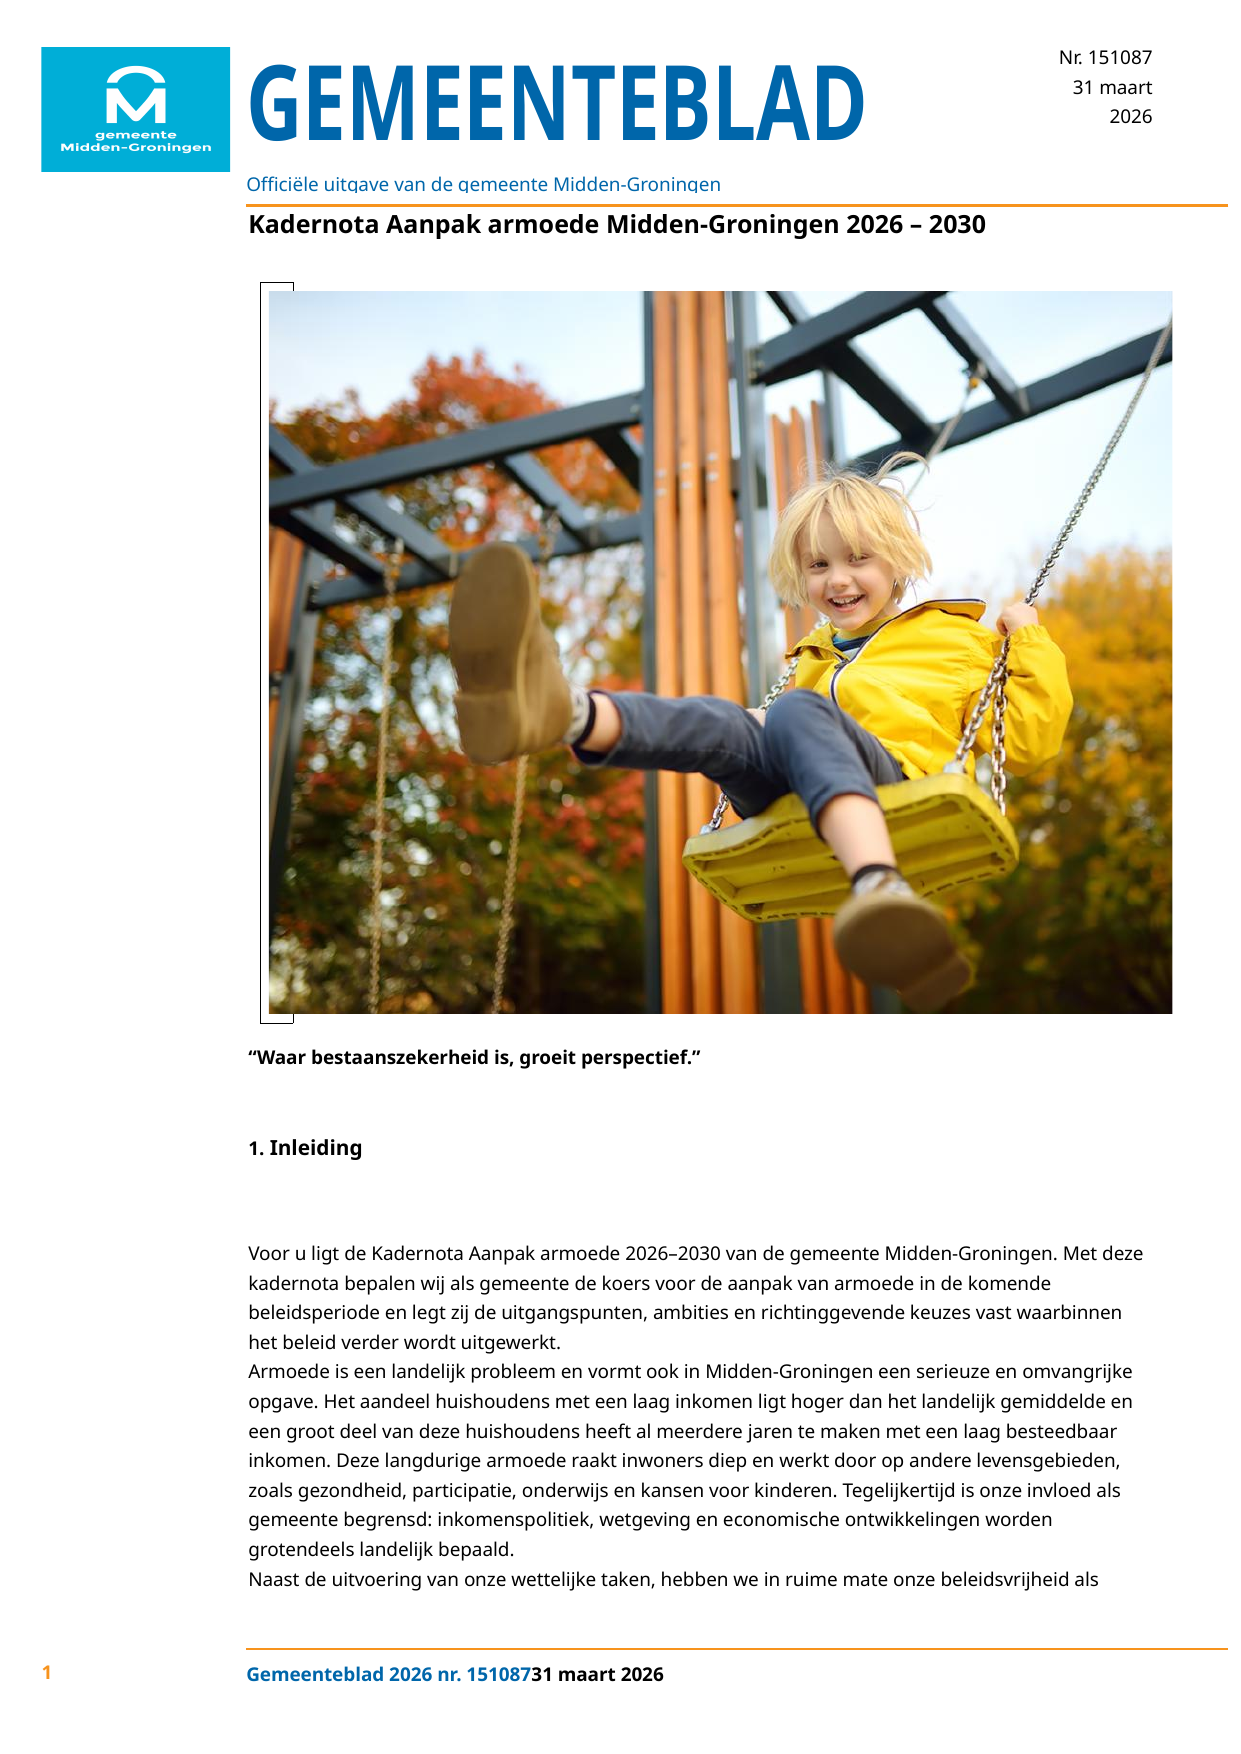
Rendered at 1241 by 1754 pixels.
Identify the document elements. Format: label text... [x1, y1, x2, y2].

picture [107, 89, 165, 122]
text Naast de uitvoering van onze wettelijke taken, hebben we in ruime mate onze beleidsvrijheid als [248, 1566, 1152, 1591]
text Voor u ligt de Kadernota Aanpak armoede 2026–2030 van de gemeente Midden-Groningen. Met deze kadernota bepalen wij als gemeente de koers voor de aanpak van armoede in de komende beleidsperiode en legt zij de uitgangspunten, ambities en richtinggevende keuzes vast waarbinnen het beleid verder wordt uitgewerkt. [248, 1240, 1152, 1355]
text Armoede is een landelijk probleem en vormt ook in Midden-Groningen een serieuze en omvangrijke opgave. Het aandeel huishoudens met een laag inkomen ligt hoger dan het landelijk gemiddelde en een groot deel van deze huishoudens heeft al meerdere jaren te maken met een laag besteedbaar inkomen. Deze langdurige armoede raakt inwoners diep en werkt door op andere levensgebieden, zoals gezondheid, participatie, onderwijs en kansen voor kinderen. Tegelijkertijd is onze invloed als gemeente begrensd: inkomenspolitiek, wetgeving en economische ontwikkelingen worden grotendeels landelijk bepaald. [248, 1359, 1152, 1562]
picture [184, 146, 190, 153]
text Kadernota Aanpak armoede Midden-Groningen 2026 – 2030 [248, 207, 1152, 241]
picture [108, 66, 164, 82]
text 1. Inleiding [248, 1133, 1152, 1161]
text “Waar bestaanszekerheid is, groeit perspectief.” [248, 1044, 1152, 1070]
picture [268, 291, 1173, 1014]
